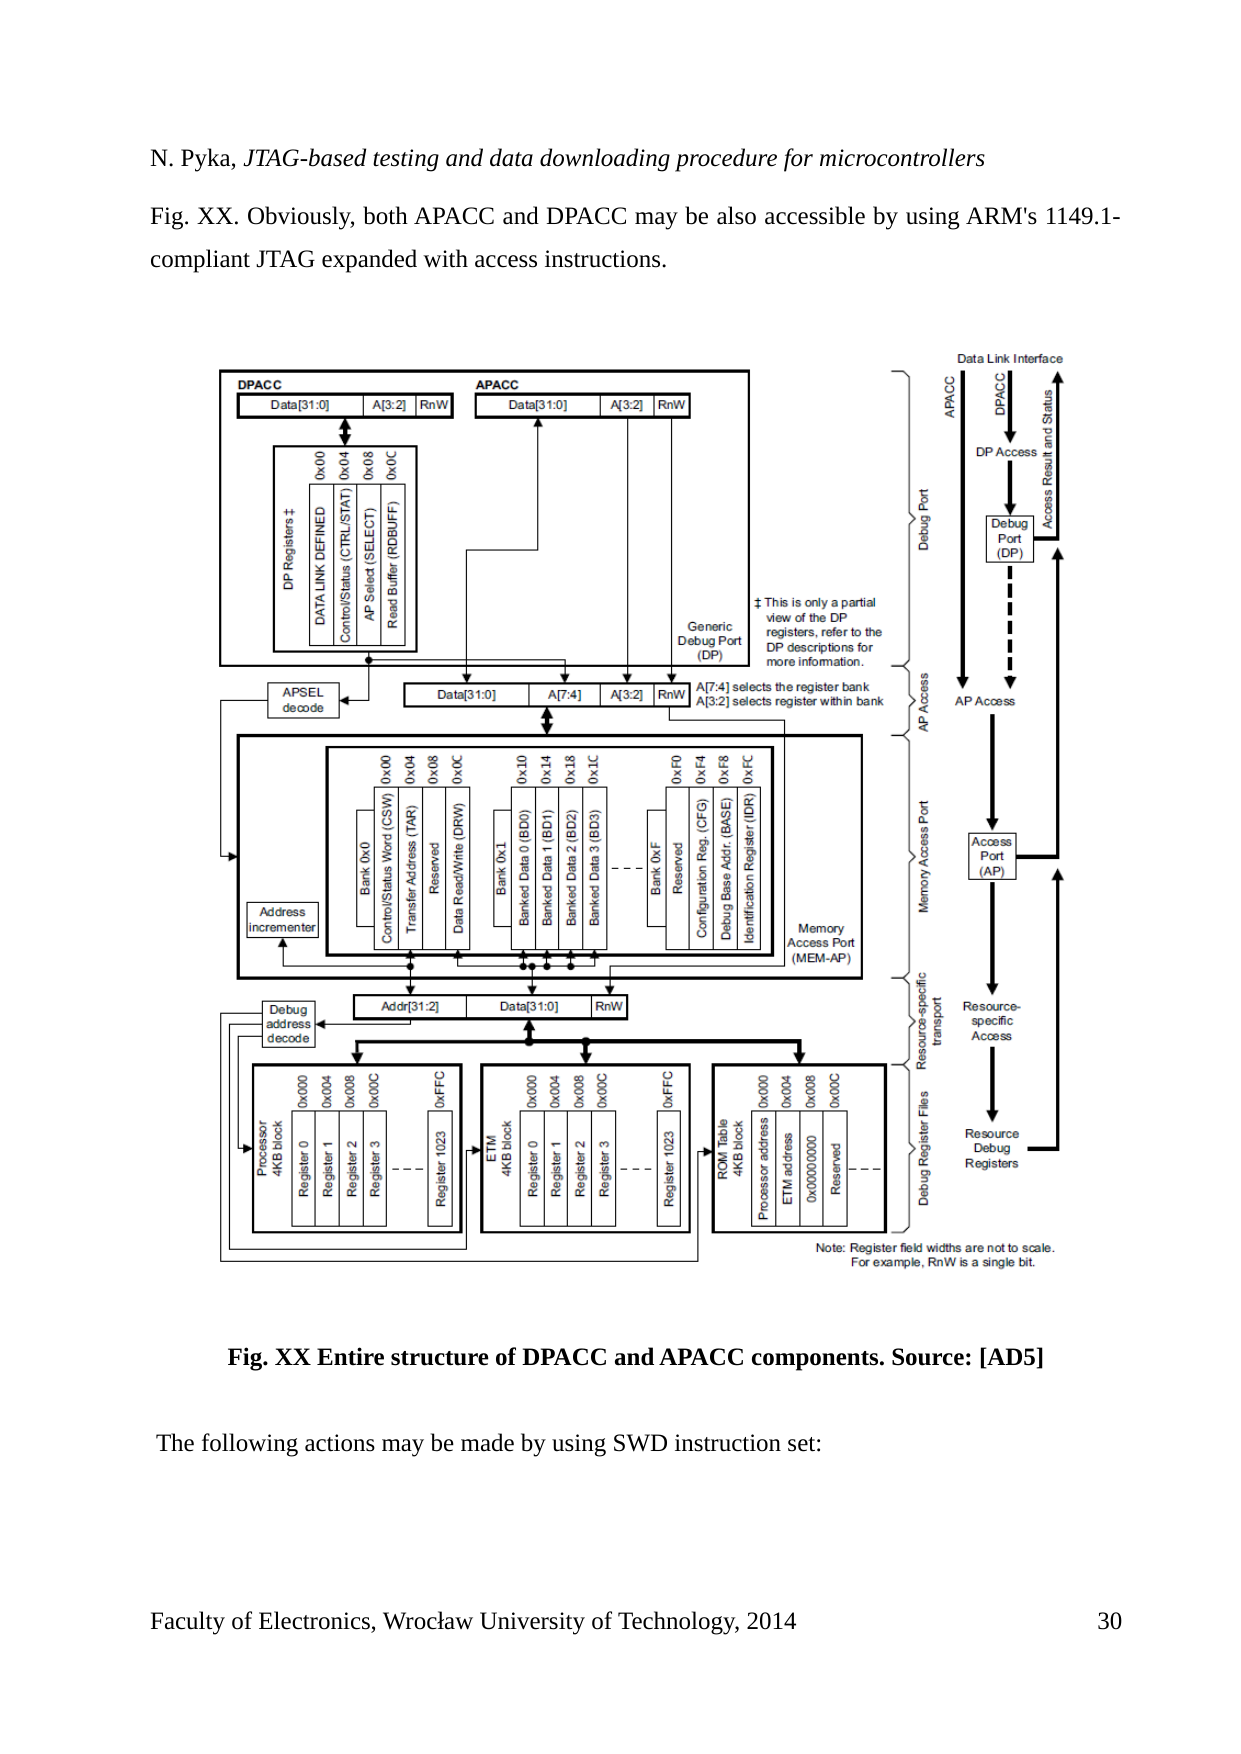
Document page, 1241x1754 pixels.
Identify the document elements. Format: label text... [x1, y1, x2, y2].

text Fig. XX Entire structure of DPACC and APACC components. Source: [AD5] [150, 1342, 1122, 1370]
text Fig. XX. Obviously, both APACC and DPACC may be also accessible by using ARM's 1149.1-compliant JTAG expanded with access instructions. [150, 201, 1122, 273]
text The following actions may be made by using SWD instruction set: [150, 1428, 1122, 1457]
picture [150, 330, 1123, 1285]
